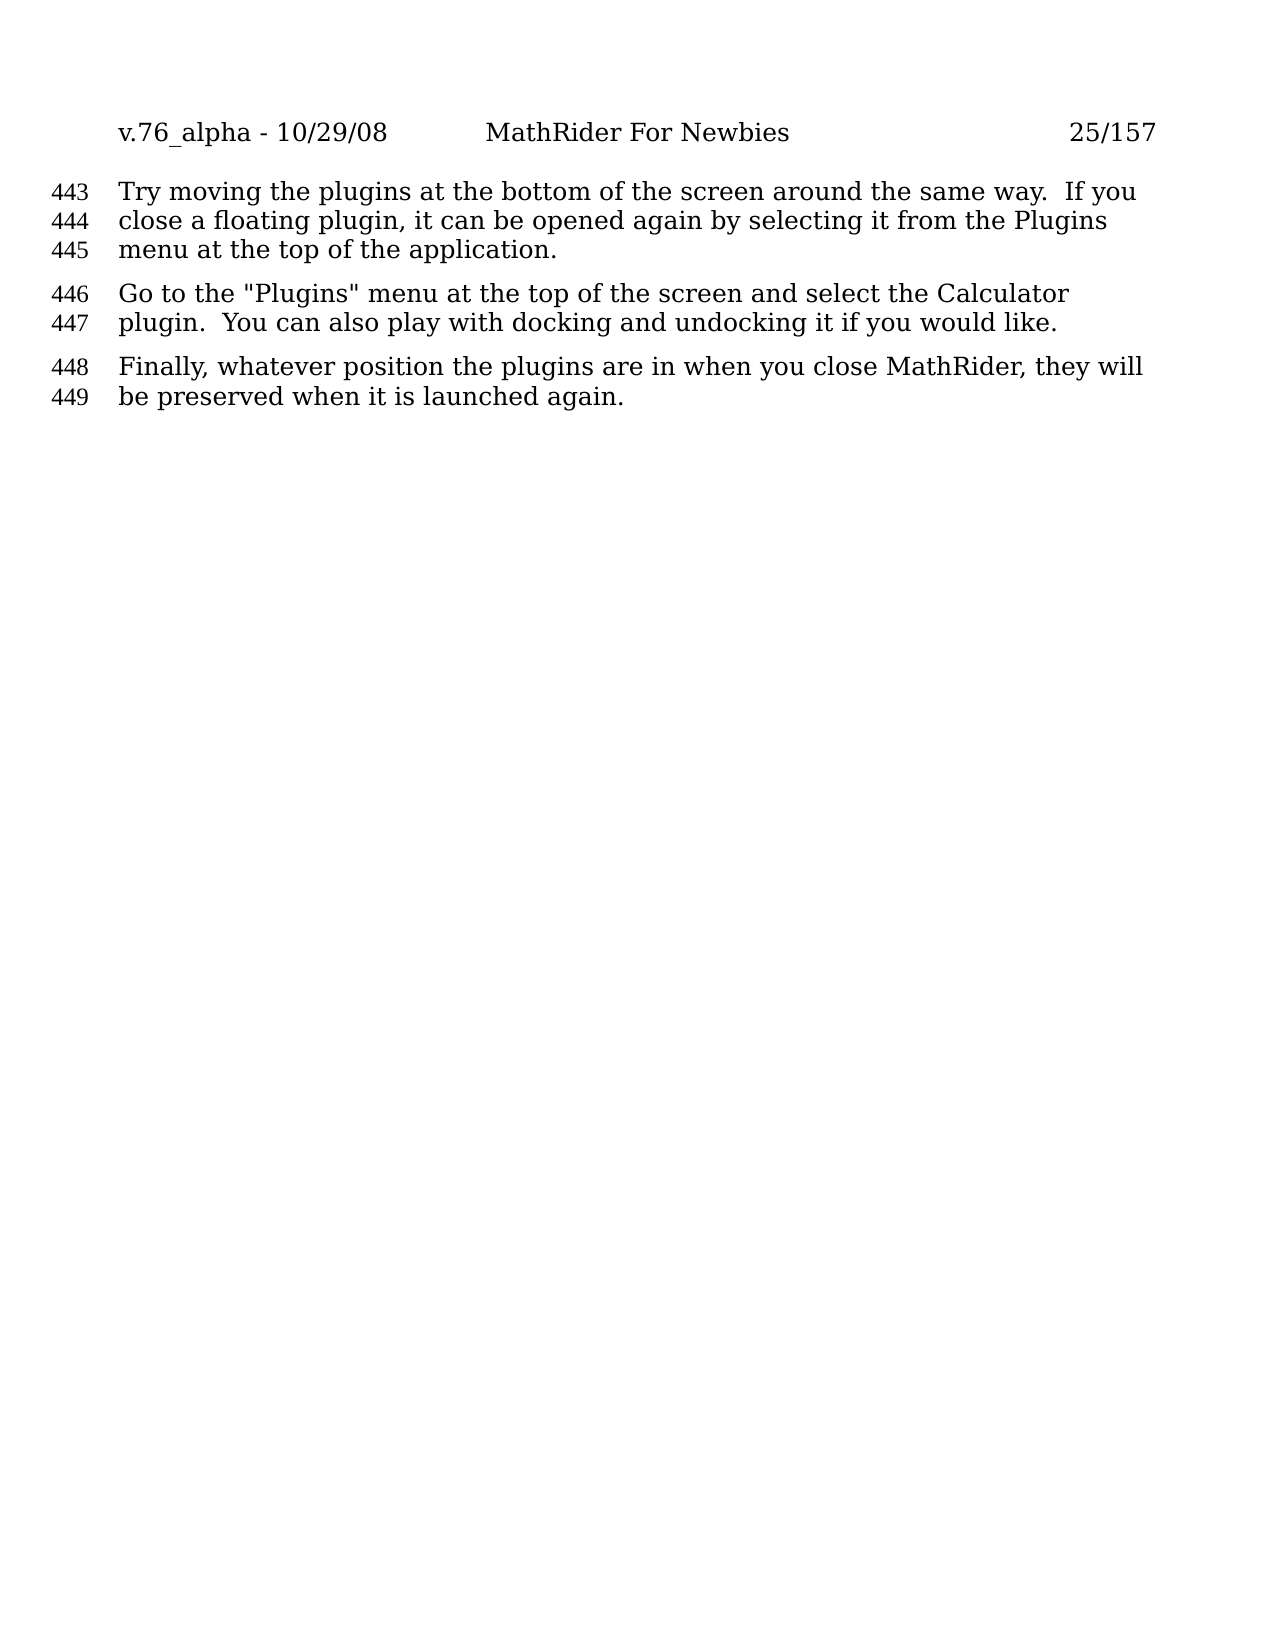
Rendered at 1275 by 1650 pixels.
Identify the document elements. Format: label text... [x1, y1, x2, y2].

text Finally, whatever position the plugins are in when you close MathRider, they will be preserved when it is launched again. [118, 353, 1157, 411]
text Try moving the plugins at the bottom of the screen around the same way. If you close a floating plugin, it can be opened again by selecting it from the Plugins menu at the top of the application. [118, 177, 1157, 264]
text Go to the "Plugins" menu at the top of the screen and select the Calculator plugin. You can also play with docking and undocking it if you would like. [118, 279, 1157, 338]
